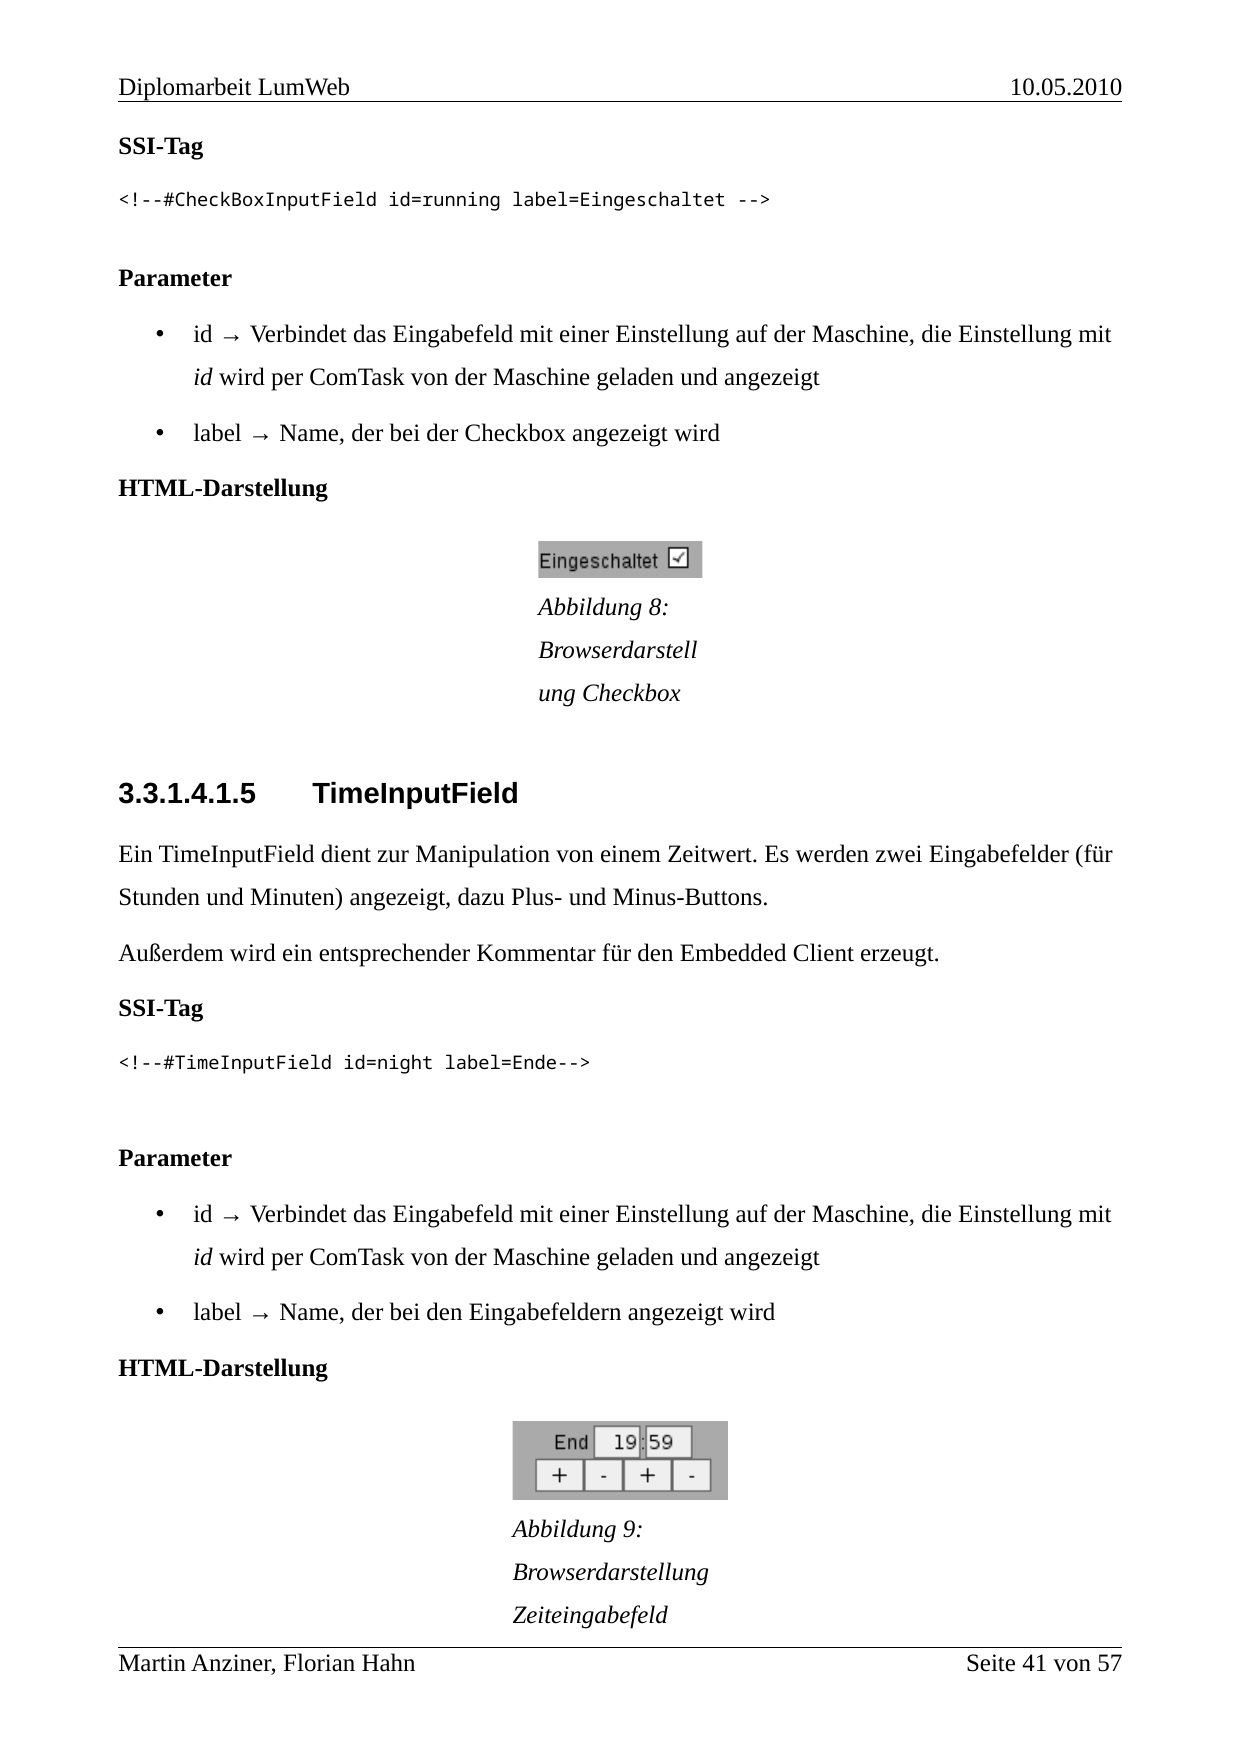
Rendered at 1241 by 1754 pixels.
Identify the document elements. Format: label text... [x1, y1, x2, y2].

picture [512, 1421, 728, 1500]
text Außerdem wird ein entsprechender Kommentar für den Embedded Client erzeugt. [118, 938, 1122, 967]
picture [538, 541, 703, 578]
text <!--#TimeInputField id=night label=Ende--> [118, 1049, 1122, 1075]
list label → Name, der bei den Eingabefeldern angezeigt wird [156, 1297, 1122, 1326]
text Abbildung 9: Browserdarstellung Zeiteingabefeld [512, 1500, 728, 1629]
list label → Name, der bei der Checkbox angezeigt wird [156, 418, 1122, 446]
list id → Verbindet das Eingabefeld mit einer Einstellung auf der Maschine, die Einstellung mit id wird per ComTask von der Maschine geladen und angezeigt [156, 1199, 1122, 1271]
text Parameter [118, 1143, 1122, 1172]
list id → Verbindet das Eingabefeld mit einer Einstellung auf der Maschine, die Einstellung mit id wird per ComTask von der Maschine geladen und angezeigt [156, 319, 1122, 391]
text SSI-Tag [118, 131, 1122, 160]
subtitle TimeInputField [118, 776, 1122, 810]
text SSI-Tag [118, 993, 1122, 1022]
text HTML-Darstellung [118, 1353, 1122, 1382]
text Abbildung 8: Browserdarstellung Checkbox [538, 578, 702, 707]
text Ein TimeInputField dient zur Manipulation von einem Zeitwert. Es werden zwei Eingabefelder (für Stunden und Minuten) angezeigt, dazu Plus- und Minus-Buttons. [118, 839, 1122, 911]
text HTML-Darstellung [118, 473, 1122, 502]
text <!--#CheckBoxInputField id=running label=Eingeschaltet --> [118, 187, 1122, 212]
text Parameter [118, 263, 1122, 292]
